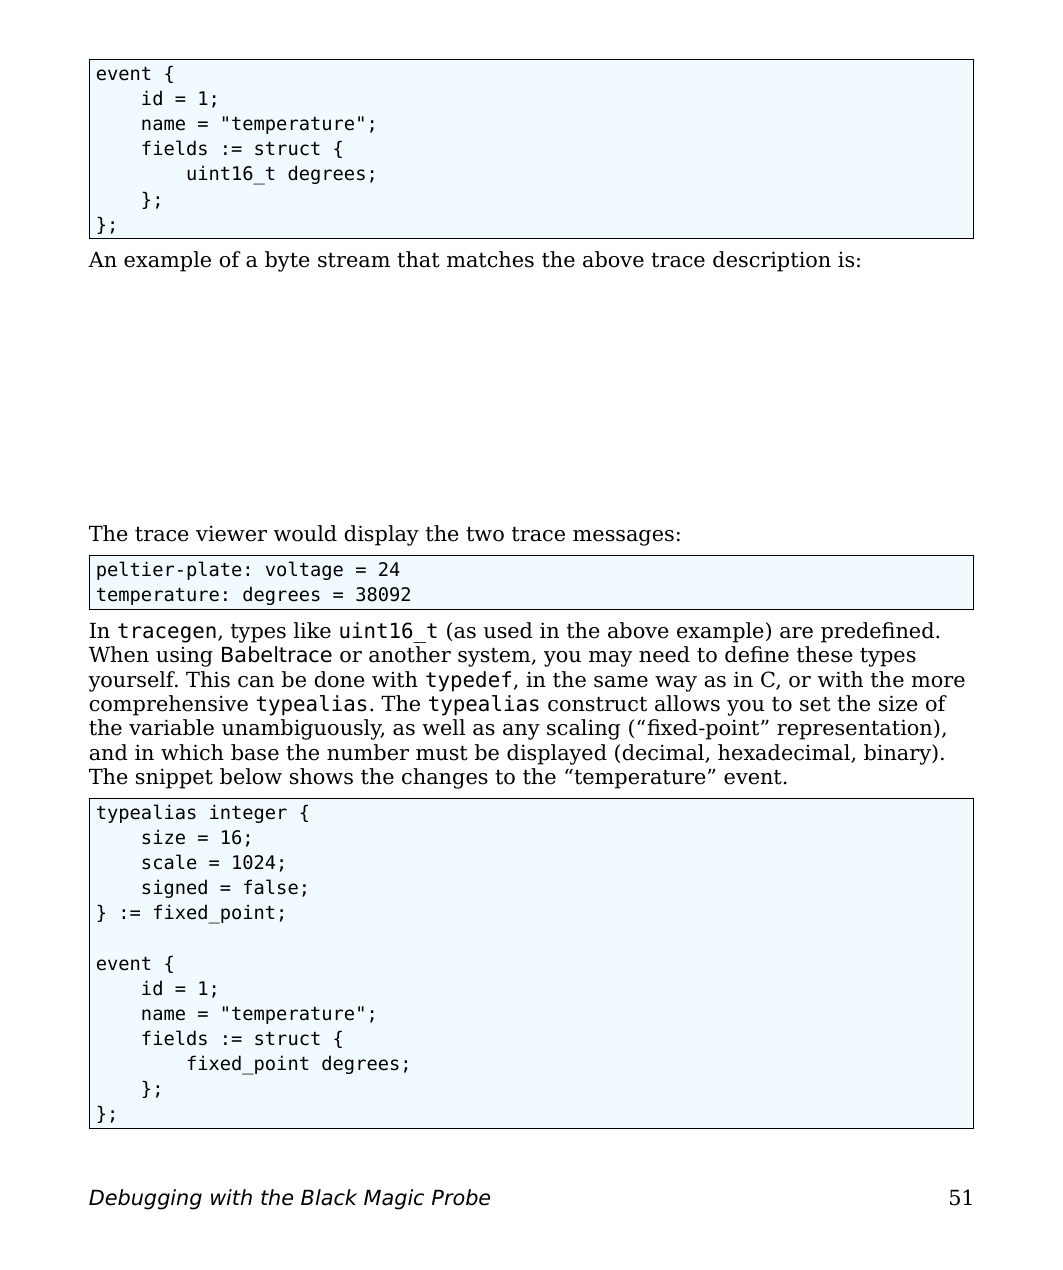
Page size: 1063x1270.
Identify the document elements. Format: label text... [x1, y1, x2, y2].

text name = "temperature"; [90, 109, 973, 134]
text fields := struct { [90, 134, 973, 159]
text event { [90, 948, 973, 974]
text id = 1; [90, 84, 973, 109]
text An example of a byte stream that matches the above trace description is: [88, 248, 974, 273]
text } := fixed_point; [90, 898, 973, 923]
text name = "temperature"; [90, 999, 973, 1024]
text }; [90, 1099, 973, 1128]
text peltier-plate: voltage = 24 [90, 556, 973, 581]
text In tracegen, types like uint16_t (as used in the above example) are predefined. When using Babeltrace or another system, you may need to define these types yourself. This can be done with typedef, in the same way as in C, or with the more comprehensive typealias. The typealias construct allows you to set the size of the variable unambiguously, as well as any scaling (“fixed-point” representation), and in which base the number must be displayed (decimal, hexadecimal, binary). The snippet below shows the changes to the “temperature” event. [88, 619, 974, 789]
text temperature: degrees = 38092 [90, 581, 973, 609]
text }; [90, 210, 973, 238]
text fixed_point degrees; [90, 1049, 973, 1074]
text fields := struct { [90, 1024, 973, 1049]
text event { [90, 60, 973, 84]
text id = 1; [90, 974, 973, 999]
text The trace viewer would display the two trace messages: [88, 522, 974, 547]
text }; [90, 1074, 973, 1099]
text size = 16; [90, 823, 973, 848]
text uint16_t degrees; [90, 159, 973, 184]
text typealias integer { [90, 799, 973, 823]
text signed = false; [90, 873, 973, 898]
text }; [90, 184, 973, 210]
text scale = 1024; [90, 848, 973, 873]
